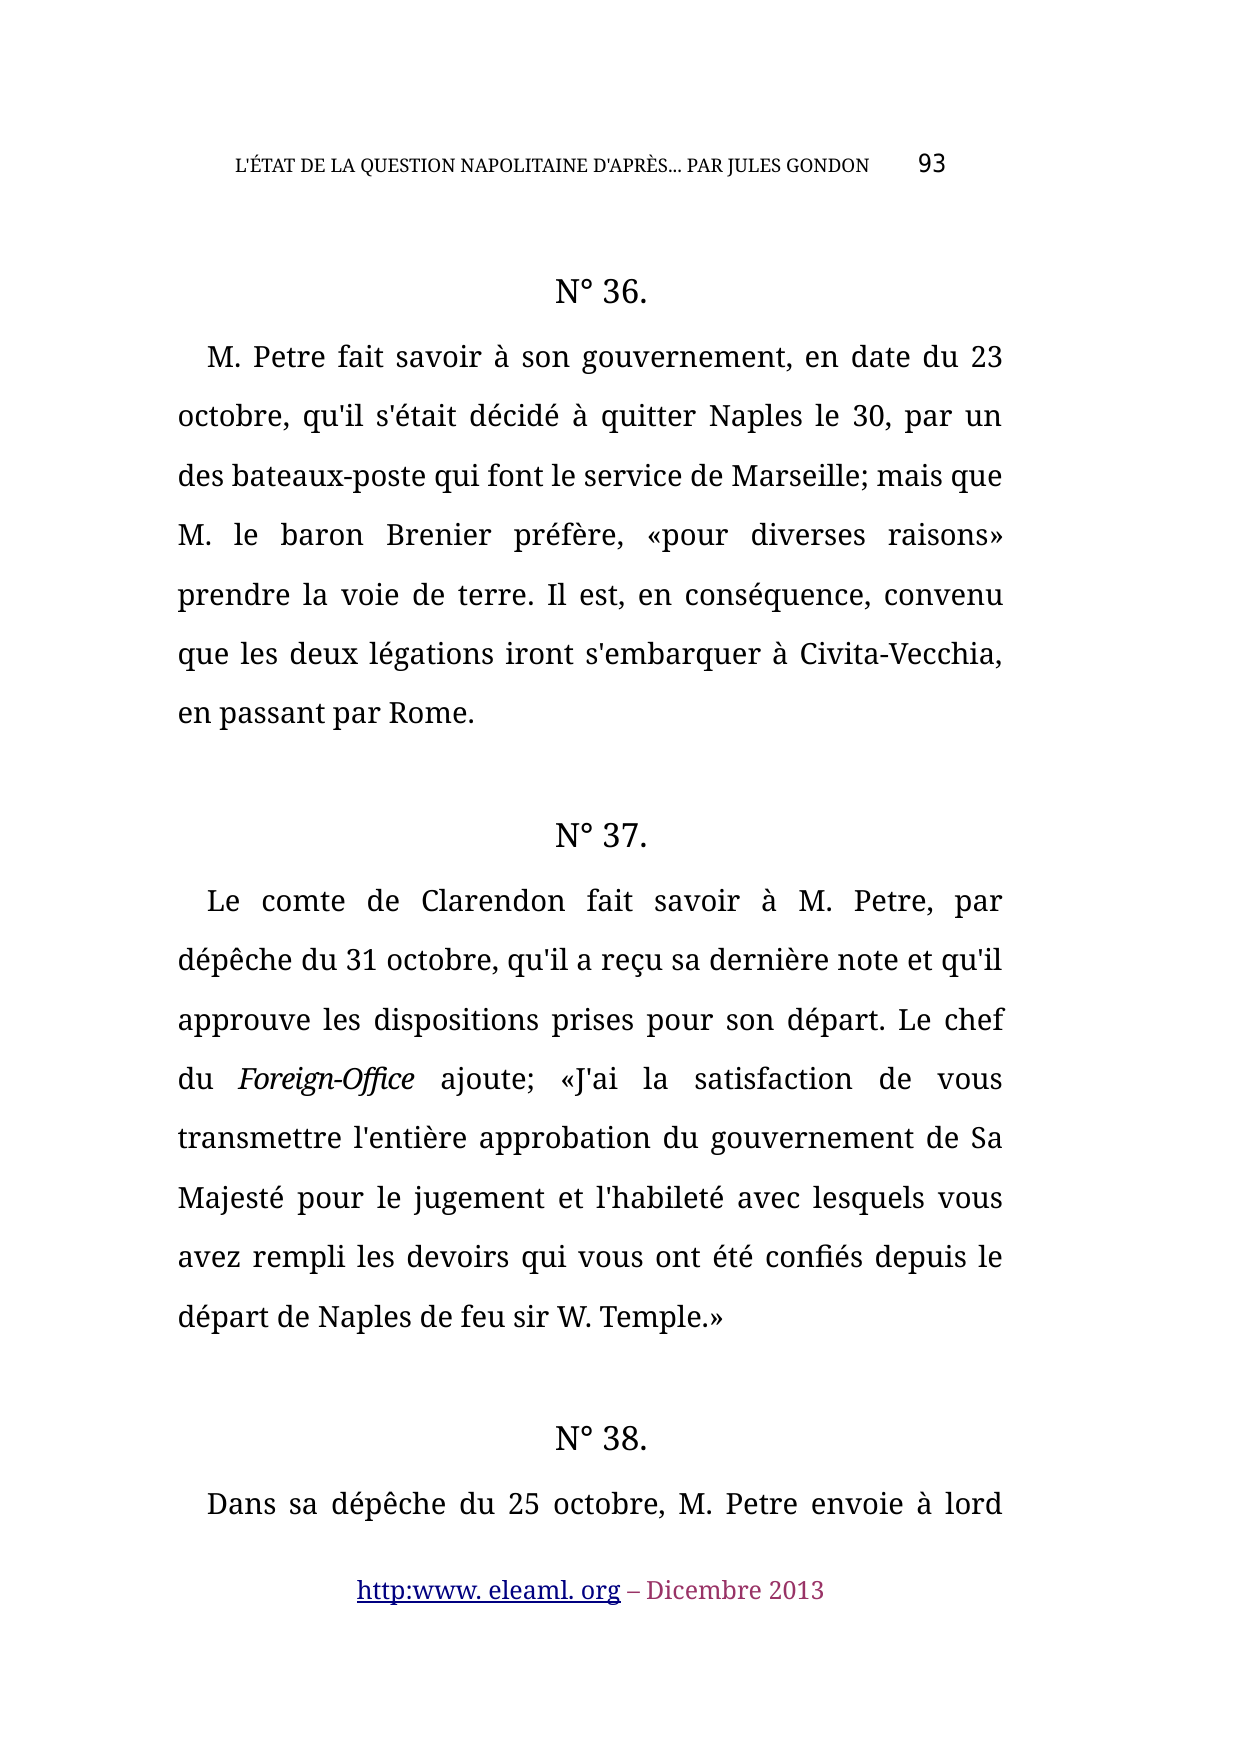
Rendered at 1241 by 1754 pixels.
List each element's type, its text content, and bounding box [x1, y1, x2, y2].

text M. Petre fait savoir à son gouvernement, en date du 23 octobre, qu'il s'était décidé à quitter Naples le 30, par un des bateaux-poste qui font le service de Marseille; mais que M. le baron Brenier préfère, «pour diverses raisons» prendre la voie de terre. Il est, en conséquence, convenu que les deux légations iront s'embarquer à Civita-Vecchia, en passant par Rome. [177, 336, 1004, 732]
text N° 36. [177, 268, 1004, 313]
text Le comte de Clarendon fait savoir à M. Petre, par dépêche du 31 octobre, qu'il a reçu sa dernière note et qu'il approuve les dispositions prises pour son départ. Le chef du Foreign-Office ajoute; «J'ai la satisfaction de vous transmettre l'entière approbation du gouvernement de Sa Majesté pour le jugement et l'habileté avec lesquels vous avez rempli les devoirs qui vous ont été confiés depuis le départ de Naples de feu sir W. Temple.» [177, 880, 1004, 1336]
text N° 37. [177, 812, 1004, 857]
text Dans sa dépêche du 25 octobre, M. Petre envoie à lord [177, 1483, 1004, 1523]
text N° 38. [177, 1415, 1004, 1461]
